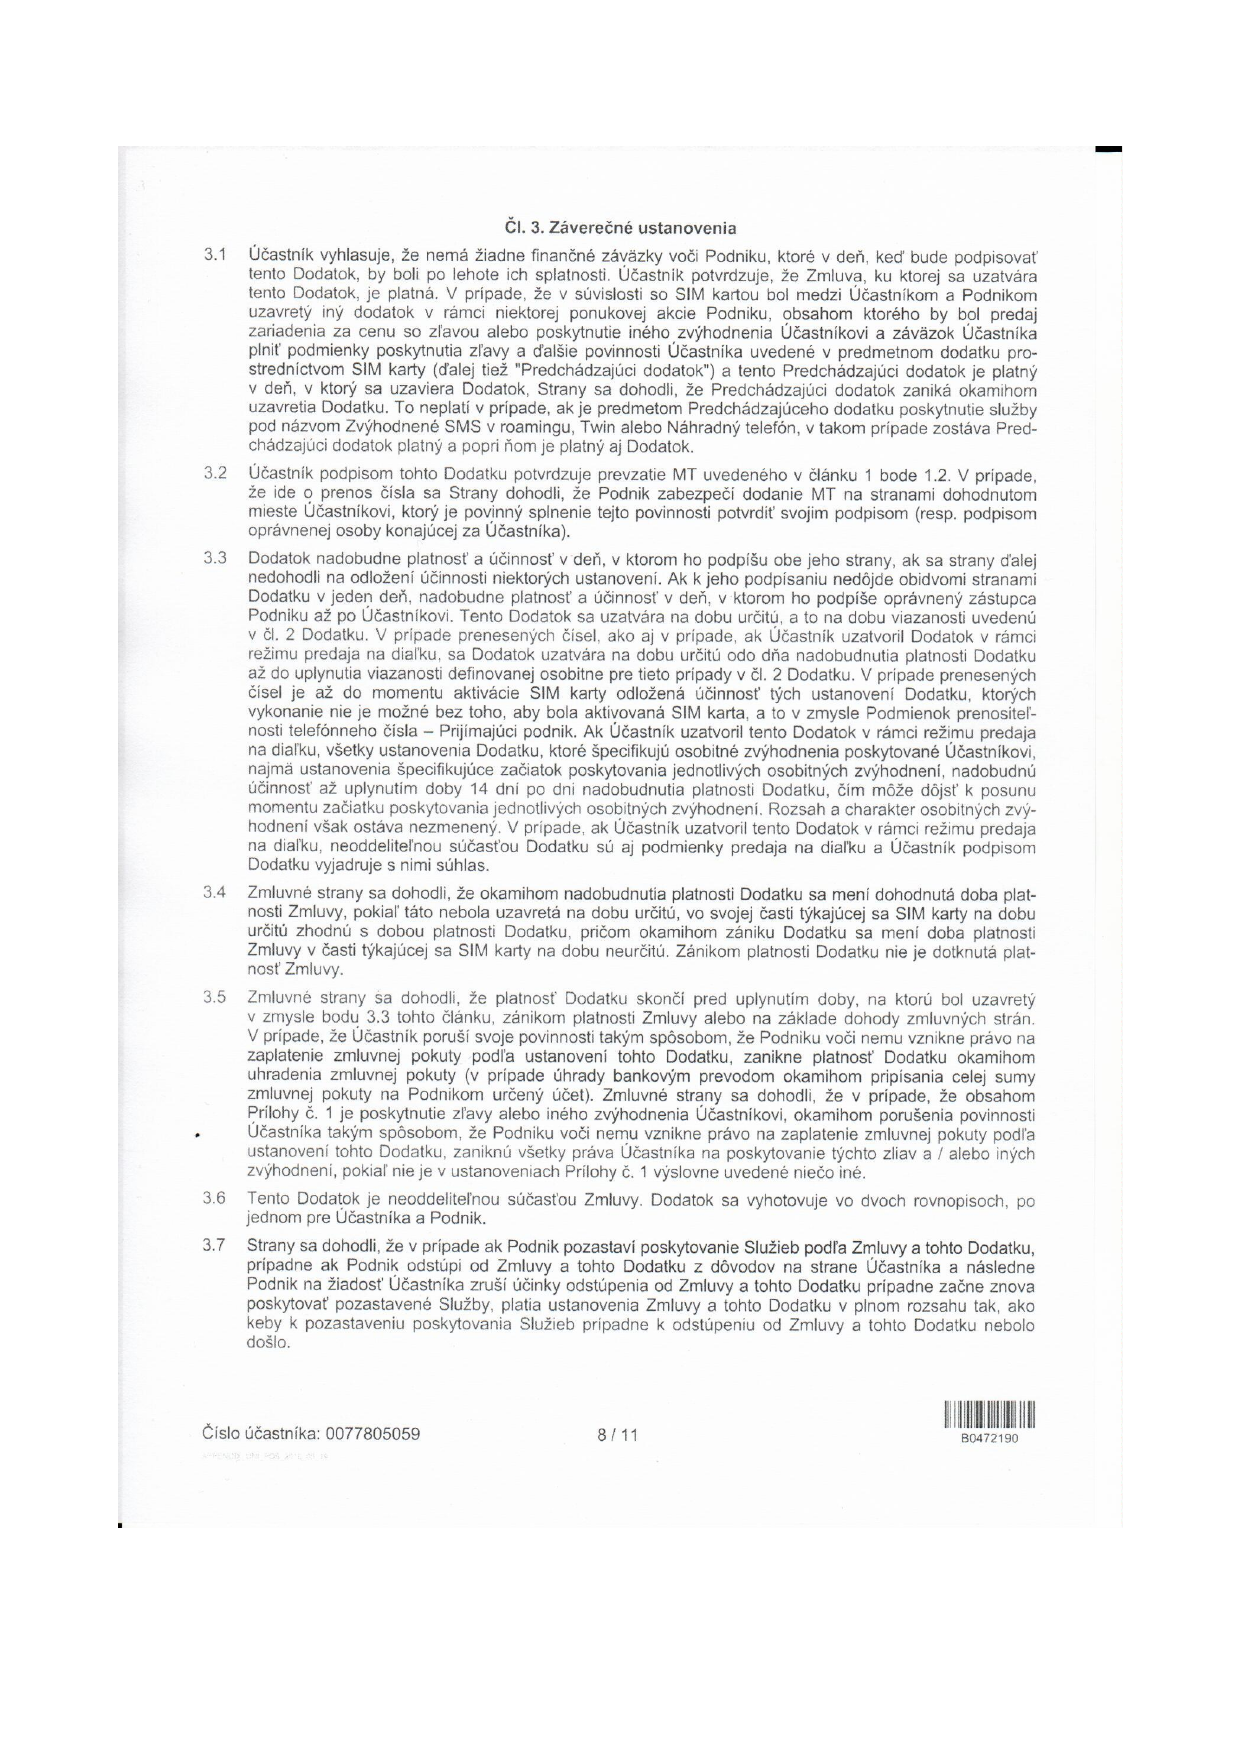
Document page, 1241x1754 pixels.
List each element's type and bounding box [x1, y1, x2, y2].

picture [118, 146, 1123, 1528]
